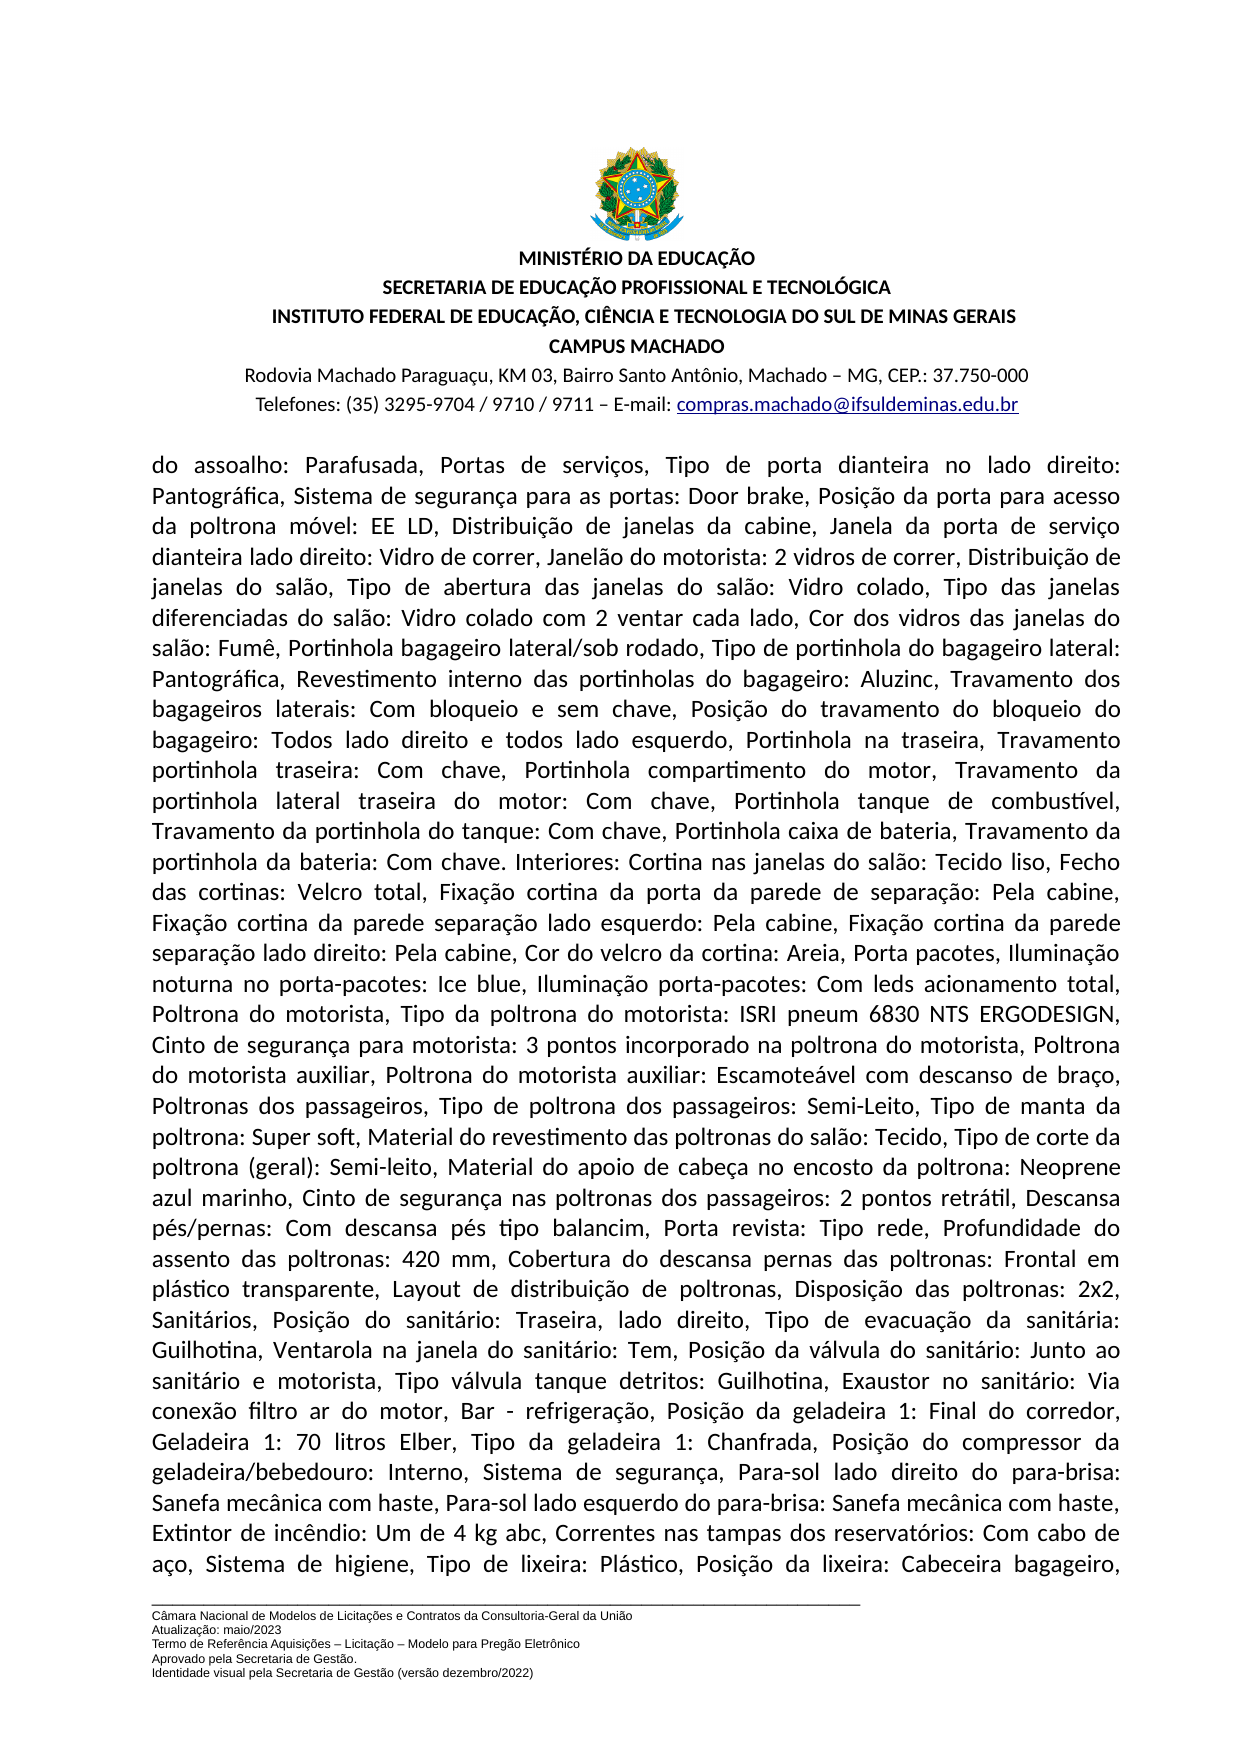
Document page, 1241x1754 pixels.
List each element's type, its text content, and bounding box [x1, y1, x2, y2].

picture [590, 147, 684, 241]
picture [652, 219, 684, 241]
text do assoalho: Parafusada, Portas de serviços, Tipo de porta dianteira no lado direito: Pantográfica, Sistema de segurança para as portas: Door brake, Posição da porta para acesso da poltrona móvel: EE LD, Distribuição de janelas da cabine, Janela da porta de serviço dianteira lado direito: Vidro de correr, Janelão do motorista: 2 vidros de correr, Distribuição de janelas do salão, Tipo de abertura das janelas do salão: Vidro colado, Tipo das janelas diferenciadas do salão: Vidro colado com 2 ventar cada lado, Cor dos vidros das janelas do salão: Fumê, Portinhola bagageiro lateral/sob rodado, Tipo de portinhola do bagageiro lateral: Pantográfica, Revestimento interno das portinholas do bagageiro: Aluzinc, Travamento dos bagageiros laterais: Com bloqueio e sem chave, Posição do travamento do bloqueio do bagageiro: Todos lado direito e todos lado esquerdo, Portinhola na traseira, Travamento portinhola traseira: Com chave, Portinhola compartimento do motor, Travamento da portinhola lateral traseira do motor: Com chave, Portinhola tanque de combustível, Travamento da portinhola do tanque: Com chave, Portinhola caixa de bateria, Travamento da portinhola da bateria: Com chave. Interiores: Cortina nas janelas do salão: Tecido liso, Fecho das cortinas: Velcro total, Fixação cortina da porta da parede de separação: Pela cabine, Fixação cortina da parede separação lado esquerdo: Pela cabine, Fixação cortina da parede separação lado direito: Pela cabine, Cor do velcro da cortina: Areia, Porta pacotes, Iluminação noturna no porta-pacotes: Ice blue, Iluminação porta-pacotes: Com leds acionamento total, Poltrona do motorista, Tipo da poltrona do motorista: ISRI pneum 6830 NTS ERGODESIGN, Cinto de segurança para motorista: 3 pontos incorporado na poltrona do motorista, Poltrona do motorista auxiliar, Poltrona do motorista auxiliar: Escamoteável com descanso de braço, Poltronas dos passageiros, Tipo de poltrona dos passageiros: Semi-Leito, Tipo de manta da poltrona: Super soft, Material do revestimento das poltronas do salão: Tecido, Tipo de corte da poltrona (geral): Semi-leito, Material do apoio de cabeça no encosto da poltrona: Neoprene azul marinho, Cinto de segurança nas poltronas dos passageiros: 2 pontos retrátil, Descansa pés/pernas: Com descansa pés tipo balancim, Porta revista: Tipo rede, Profundidade do assento das poltronas: 420 mm, Cobertura do descansa pernas das poltronas: Frontal em plástico transparente, Layout de distribuição de poltronas, Disposição das poltronas: 2x2, Sanitários, Posição do sanitário: Traseira, lado direito, Tipo de evacuação da sanitária: Guilhotina, Ventarola na janela do sanitário: Tem, Posição da válvula do sanitário: Junto ao sanitário e motorista, Tipo válvula tanque detritos: Guilhotina, Exaustor no sanitário: Via conexão filtro ar do motor, Bar - refrigeração, Posição da geladeira 1: Final do corredor, Geladeira 1: 70 litros Elber, Tipo da geladeira 1: Chanfrada, Posição do compressor da geladeira/bebedouro: Interno, Sistema de segurança, Para-sol lado direito do para-brisa: Sanefa mecânica com haste, Para-sol lado esquerdo do para-brisa: Sanefa mecânica com haste, Extintor de incêndio: Um de 4 kg abc, Correntes nas tampas dos reservatórios: Com cabo de aço, Sistema de higiene, Tipo de lixeira: Plástico, Posição da lixeira: Cabeceira bagageiro, [152, 449, 1122, 1578]
picture [630, 236, 645, 241]
picture [656, 223, 665, 228]
